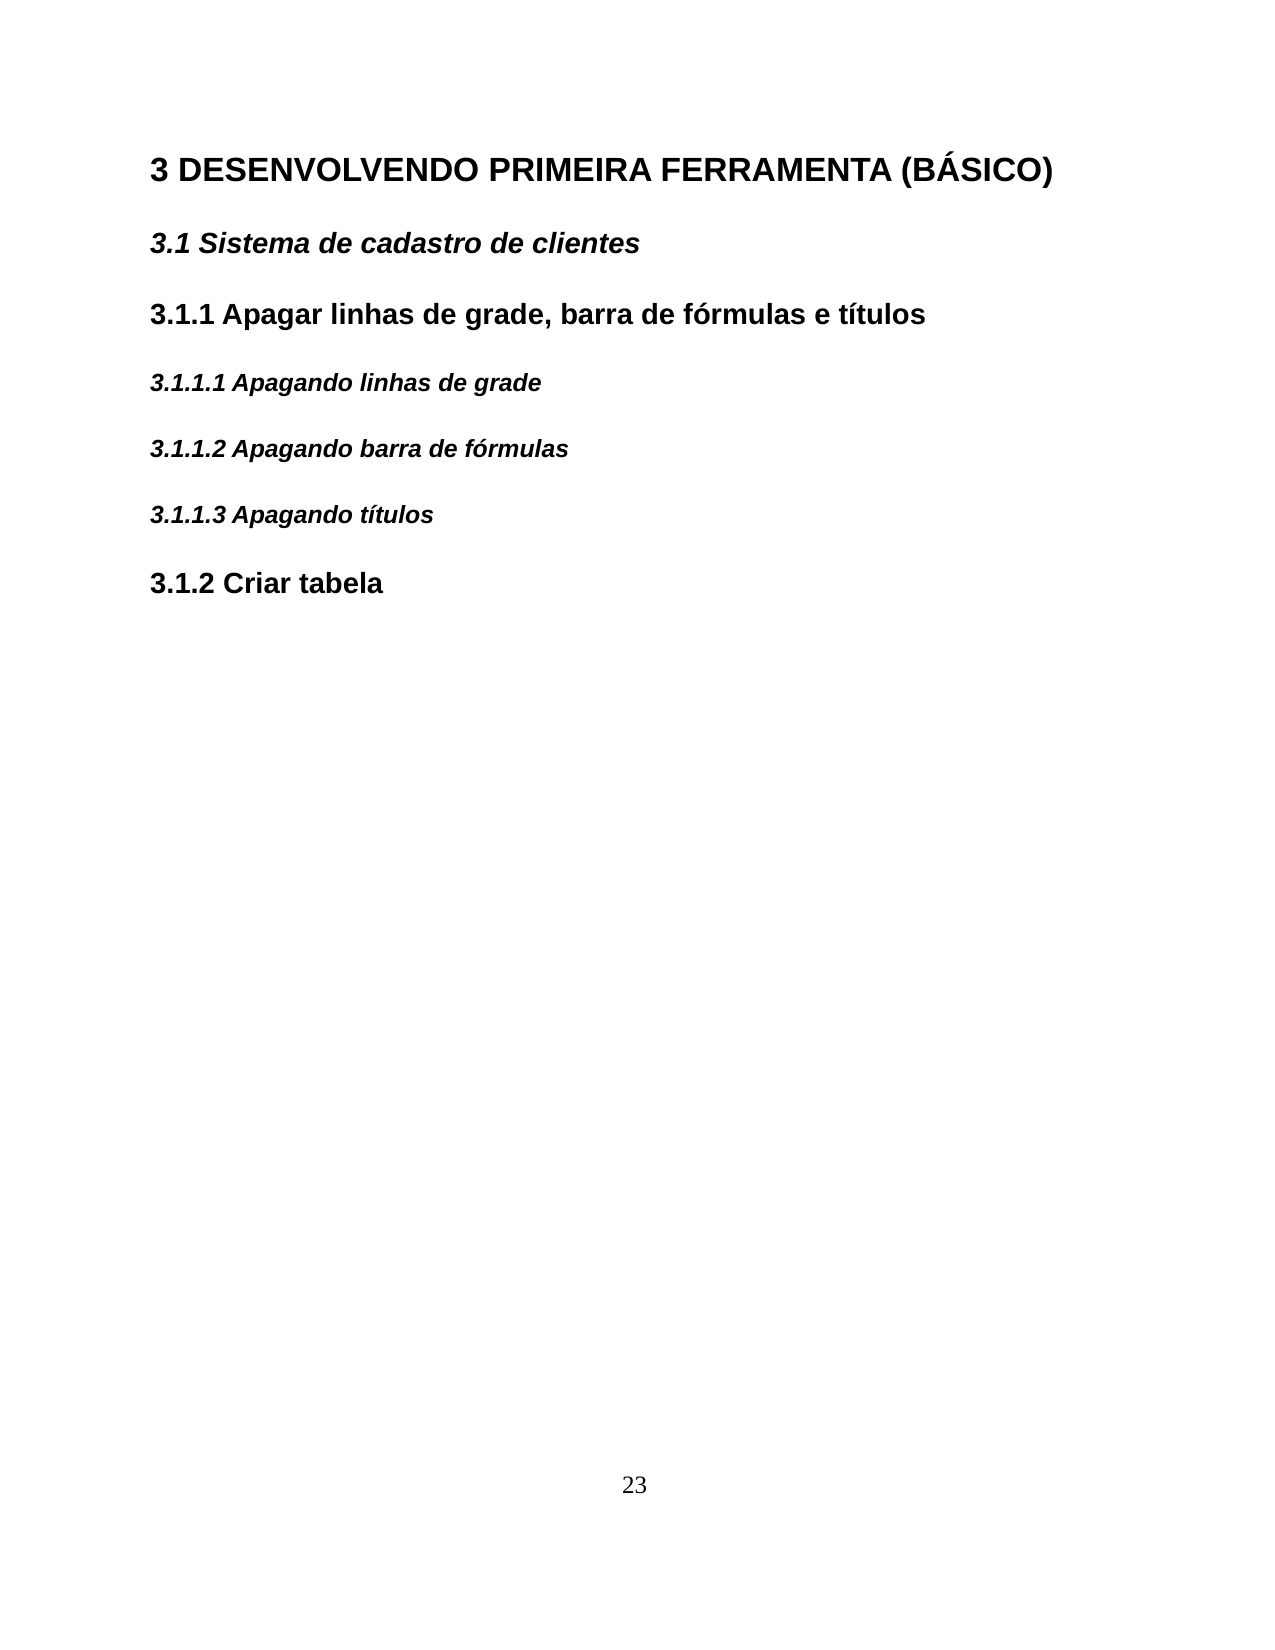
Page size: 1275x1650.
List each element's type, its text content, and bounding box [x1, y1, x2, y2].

subtitle 3 DESENVOLVENDO PRIMEIRA FERRAMENTA (BÁSICO) [150, 150, 1125, 189]
subtitle 3.1.1.1 Apagando linhas de grade [150, 368, 1125, 397]
subtitle 3.1.1.2 Apagando barra de fórmulas [150, 434, 1125, 463]
subtitle 3.1 Sistema de cadastro de clientes [150, 226, 1125, 260]
subtitle 3.1.1 Apagar linhas de grade, barra de fórmulas e títulos [150, 297, 1125, 331]
subtitle 3.1.1.3 Apagando títulos [150, 500, 1125, 529]
subtitle 3.1.2 Criar tabela [150, 566, 1125, 600]
